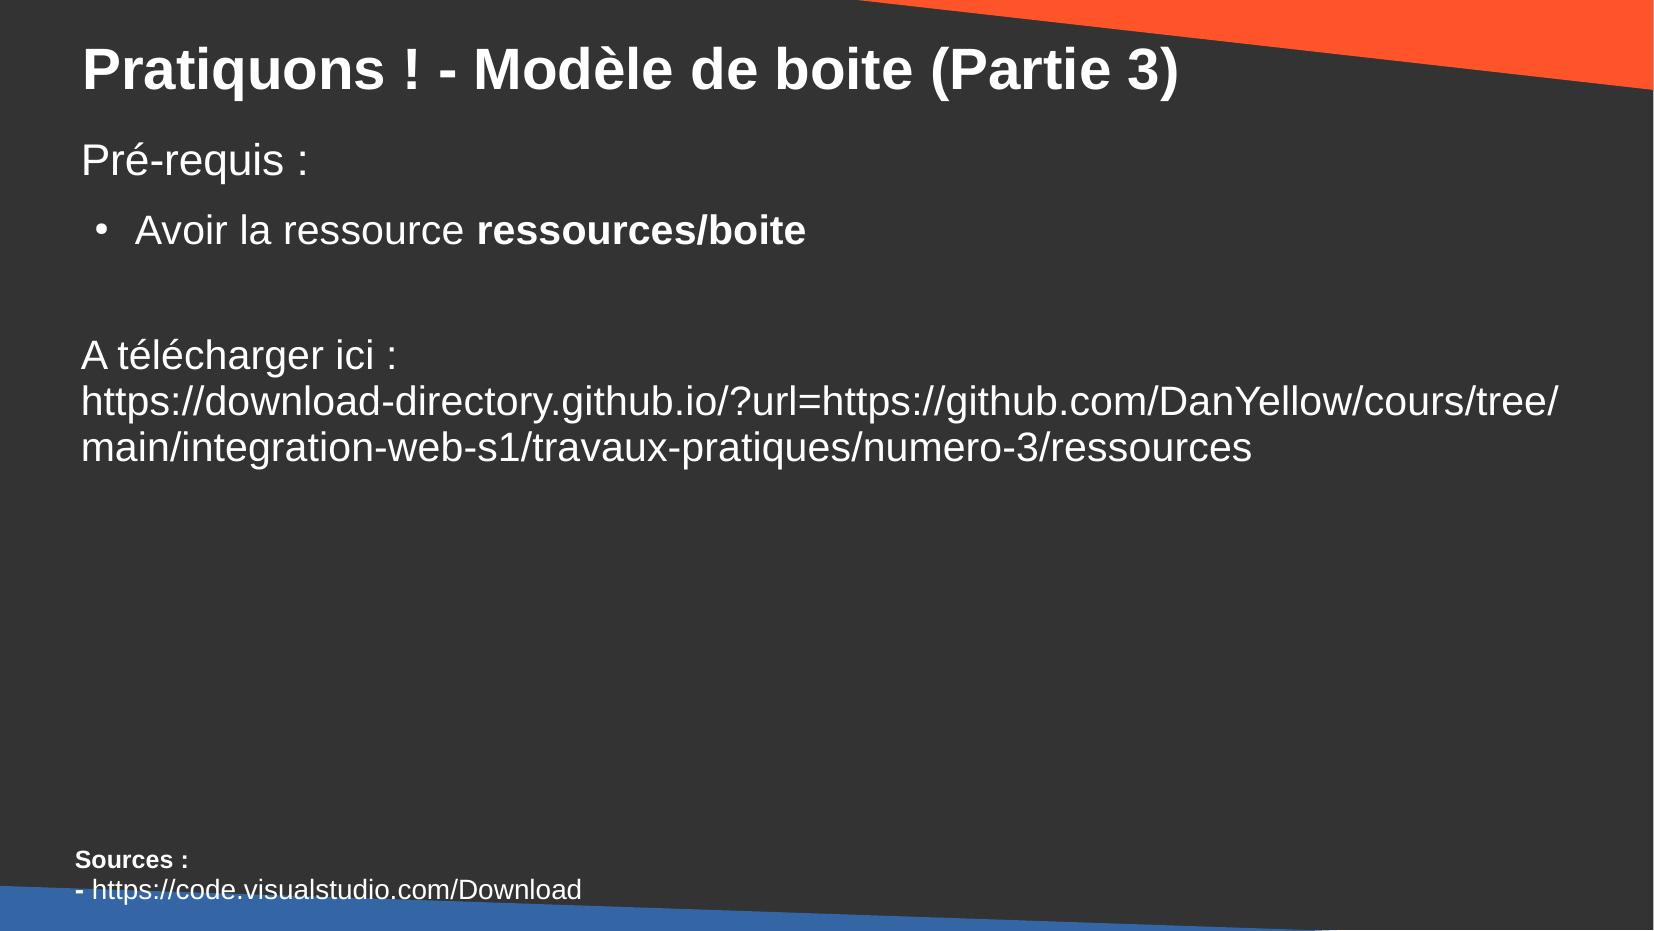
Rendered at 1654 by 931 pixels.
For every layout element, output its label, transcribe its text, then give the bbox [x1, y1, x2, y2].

list Pré-requis : Avoir la ressource ressources/boite A télécharger ici : https://download-directory.github.io/?url=https://github.com/DanYellow/cours/tree/main/integration-web-s1/travaux-pratiques/numero-3/ressources [80, 135, 1620, 473]
title Pratiquons ! - Modèle de boite (Partie 3) [82, 37, 1571, 114]
text_box Sources : - https://code.visualstudio.com/Download [60, 838, 1146, 928]
text_box [0, 885, 1337, 931]
text_box [857, 0, 1654, 90]
